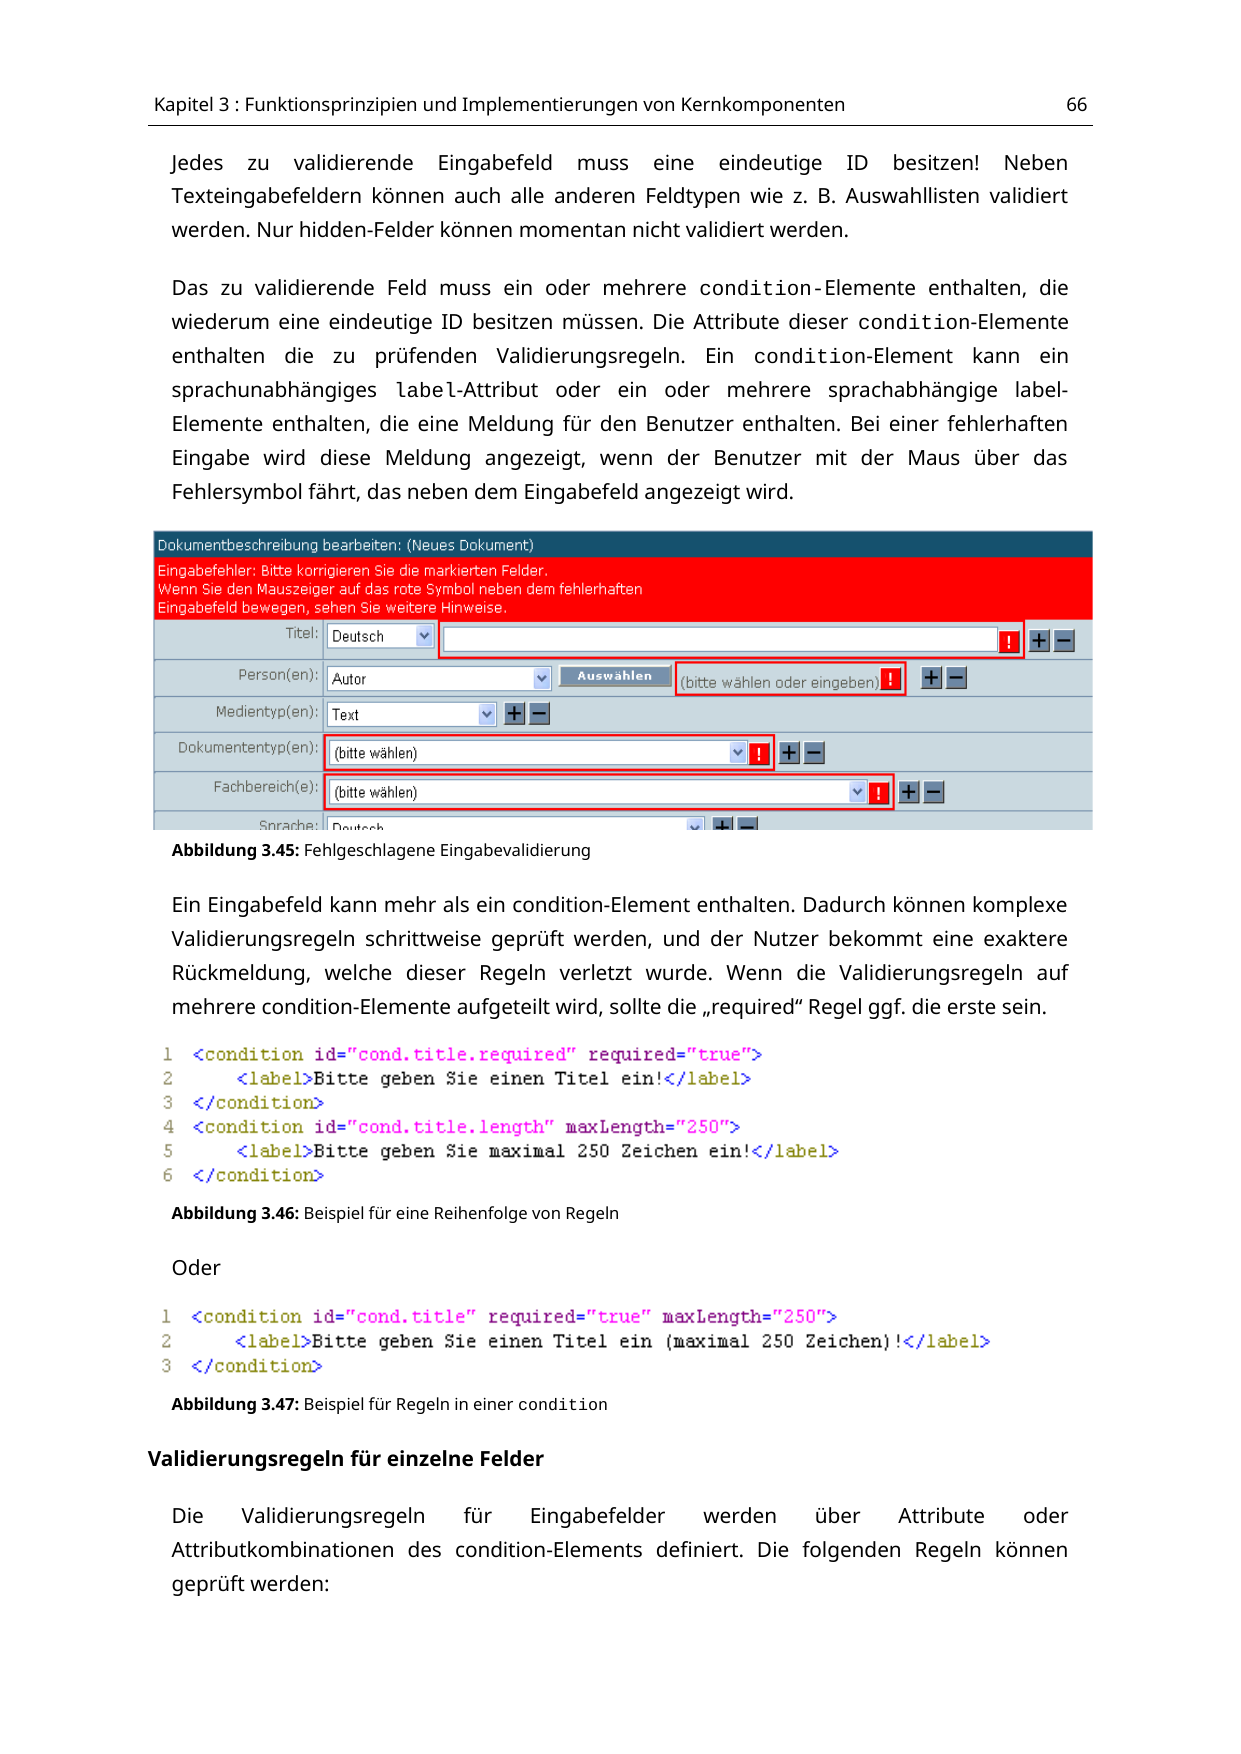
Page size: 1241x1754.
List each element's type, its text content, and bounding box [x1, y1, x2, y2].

picture [147, 526, 1093, 830]
text Abbildung 3.47: Beispiel für Regeln in einer condition [171, 1376, 977, 1415]
text Oder [148, 1049, 1069, 1282]
text Die Validierungsregeln für Eingabefelder werden über Attribute oder Attributkombinationen des condition-Elements definiert. Die folgenden Regeln können geprüft werden: [171, 1502, 1069, 1598]
text Ein Eingabefeld kann mehr als ein condition-Element enthalten. Dadurch können komplexe Validierungsregeln schrittweise geprüft werden, und der Nutzer bekommt eine exaktere Rückmeldung, welche dieser Regeln verletzt wurde. Wenn die Validierungsregeln auf mehrere condition-Elemente aufgeteilt wird, sollte die „required“ Regel ggf. die erste sein. [148, 830, 1093, 1020]
text Das zu validierende Feld muss ein oder mehrere condition-Elemente enthalten, die wiederum eine eindeutige ID besitzen müssen. Die Attribute dieser condition-Elemente enthalten die zu prüfenden Validierungsregeln. Ein condition-Element kann ein sprachunabhängiges label-Attribut oder ein oder mehrere sprachabhängige label-Elemente enthalten, die eine Meldung für den Benutzer enthalten. Bei einer fehlerhaften Eingabe wird diese Meldung angezeigt, wenn der Benutzer mit der Maus über das Fehlersymbol fährt, das neben dem Eingabefeld angezeigt wird. [171, 273, 1069, 505]
text Abbildung 3.46: Beispiel für eine Reihenfolge von Regeln [171, 1185, 838, 1224]
text Jedes zu validierende Eingabefeld muss eine eindeutige ID besitzen! Neben Texteingabefeldern können auch alle anderen Feldtypen wie z. B. Auswahllisten validiert werden. Nur hidden-Felder können momentan nicht validiert werden. [171, 148, 1069, 243]
subtitle Validierungsregeln für einzelne Felder [148, 1328, 1092, 1472]
text Abbildung 3.45: Fehlgeschlagene Eingabevalidierung [172, 830, 1069, 861]
